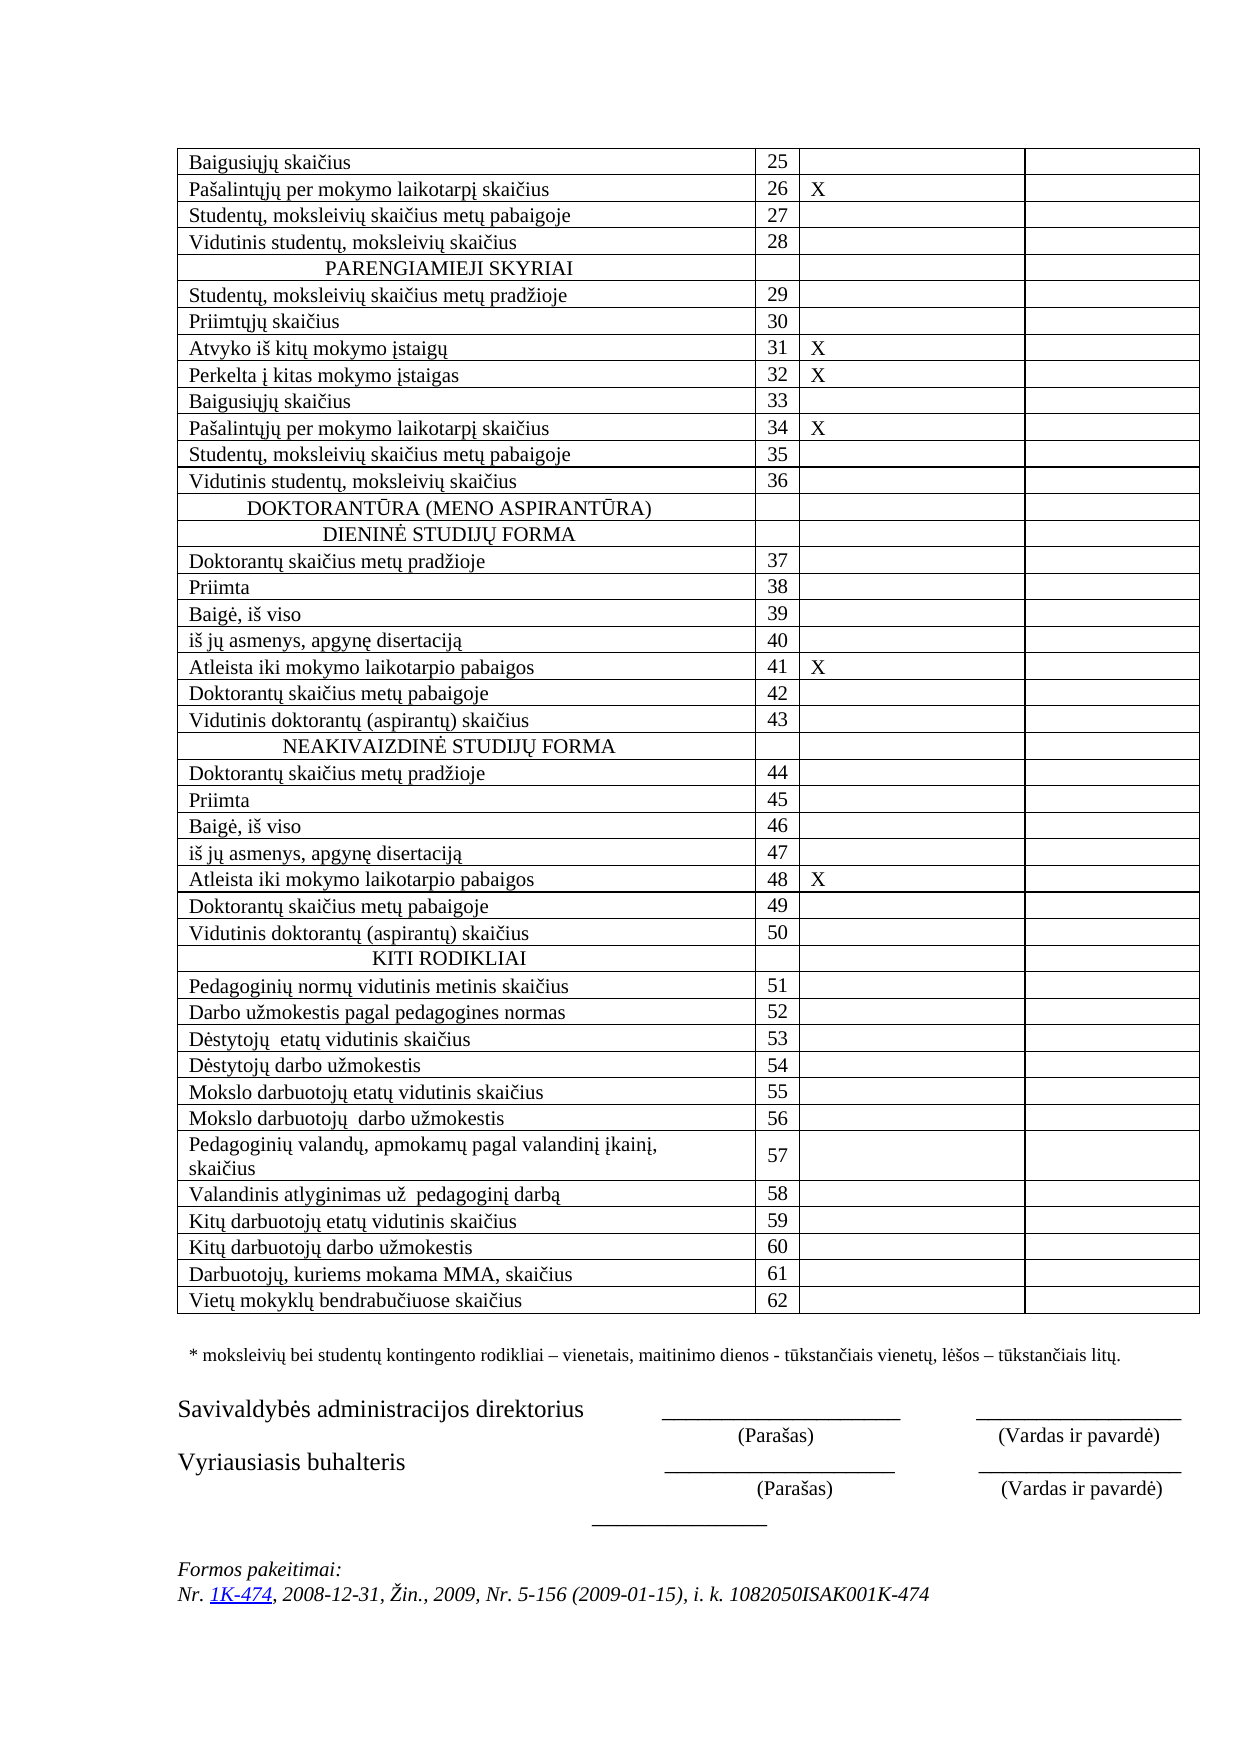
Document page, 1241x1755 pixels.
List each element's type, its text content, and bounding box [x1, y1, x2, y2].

table_cell Vidutinis studentų, moksleivių skaičius [178, 468, 721, 493]
table_cell [721, 839, 755, 865]
text Savivaldybės administracijos direktorius [177, 1394, 1181, 1423]
table_cell [721, 1234, 755, 1259]
table_cell X [800, 361, 1024, 387]
table_cell [1026, 627, 1199, 652]
table_cell [800, 813, 1024, 838]
table_cell iš jų asmenys, apgynę disertaciją [178, 627, 721, 652]
table_cell [721, 919, 755, 944]
table_cell [721, 1131, 755, 1179]
table_cell [721, 1025, 755, 1051]
table_cell 35 [756, 441, 799, 466]
table_cell [721, 786, 755, 812]
table_cell Vidutinis studentų, moksleivių skaičius [178, 228, 721, 254]
table_cell [1026, 866, 1199, 891]
table_cell 33 [756, 388, 799, 413]
table_cell [721, 946, 755, 971]
table_cell [800, 281, 1024, 307]
table_cell [800, 202, 1024, 227]
table_cell X [800, 866, 1024, 891]
table_cell [721, 335, 755, 360]
table_cell 62 [756, 1287, 799, 1312]
table_cell [756, 1314, 799, 1339]
table_cell [800, 600, 1024, 626]
table_cell Perkelta į kitas mokymo įstaigas [178, 361, 721, 387]
table_cell 52 [756, 999, 799, 1024]
table_cell KITI RODIKLIAI [178, 946, 721, 971]
table_cell [721, 1181, 755, 1206]
table_cell Priimta [178, 786, 721, 812]
table_cell NEAKIVAIZDINĖ STUDIJŲ FORMA [178, 733, 721, 758]
text (Parašas) (Vardas ir pavardė) [177, 1423, 1181, 1447]
table_cell 41 [756, 653, 799, 679]
table_cell X [800, 175, 1024, 201]
table_cell 38 [756, 574, 799, 599]
table_cell Pedagoginių valandų, apmokamų pagal valandinį įkainį, skaičius [178, 1131, 721, 1179]
table_cell Doktorantų skaičius metų pabaigoje [178, 680, 721, 705]
table_cell 50 [756, 919, 799, 944]
table_cell Priimta [178, 574, 721, 599]
table_cell [1026, 441, 1199, 466]
table_cell [721, 813, 755, 838]
table_cell Kitų darbuotojų darbo užmokestis [178, 1234, 721, 1259]
table_cell [1026, 281, 1199, 307]
table_cell Darbuotojų, kuriems mokama MMA, skaičius [178, 1260, 721, 1286]
table_cell [721, 1078, 755, 1104]
table_cell Darbo užmokestis pagal pedagogines normas [178, 999, 721, 1024]
table_cell [756, 494, 799, 519]
table_cell [177, 1314, 721, 1339]
table_cell [721, 361, 755, 387]
table_cell X [800, 653, 1024, 679]
table_cell 30 [756, 308, 799, 333]
table_cell 29 [756, 281, 799, 307]
table_cell [1026, 414, 1199, 440]
table_cell Doktorantų skaičius metų pradžioje [178, 760, 721, 785]
table_cell [721, 547, 755, 573]
table_cell Priimtųjų skaičius [178, 308, 721, 333]
table_cell Baigė, iš viso [178, 600, 721, 626]
table_cell [1026, 255, 1199, 280]
table_cell 27 [756, 202, 799, 227]
table_cell 28 [756, 228, 799, 254]
table_cell [1026, 999, 1199, 1024]
table_cell 25 [756, 149, 799, 174]
table_cell Valandinis atlyginimas už pedagoginį darbą [178, 1181, 721, 1206]
table_cell [800, 786, 1024, 812]
table_cell [1026, 680, 1199, 705]
table_cell 55 [756, 1078, 799, 1104]
table_cell [800, 1207, 1024, 1233]
table_cell [800, 972, 1024, 998]
table_cell 46 [756, 813, 799, 838]
table_cell [1026, 1025, 1199, 1051]
table_cell [721, 1314, 756, 1339]
table_cell 59 [756, 1207, 799, 1233]
table_cell [756, 521, 799, 546]
table_cell 44 [756, 760, 799, 785]
table_cell [800, 893, 1024, 918]
table_cell [1026, 308, 1199, 333]
table_cell [1026, 600, 1199, 626]
table_cell [721, 653, 755, 679]
table_cell [1026, 228, 1199, 254]
table_cell [1026, 786, 1199, 812]
table_cell Atleista iki mokymo laikotarpio pabaigos [178, 653, 721, 679]
table_cell [1026, 202, 1199, 227]
table_cell X [800, 414, 1024, 440]
table_cell [800, 839, 1024, 865]
table_cell [1026, 1260, 1199, 1286]
table_cell 57 [756, 1131, 799, 1179]
table_cell 48 [756, 866, 799, 891]
table_cell [1026, 706, 1199, 732]
table_cell [721, 494, 755, 519]
table_cell [800, 919, 1024, 944]
table_cell [1026, 1052, 1199, 1077]
table_cell [800, 228, 1024, 254]
table_cell Vidutinis doktorantų (aspirantų) skaičius [178, 919, 721, 944]
table_cell [800, 946, 1024, 971]
table_cell [1026, 1234, 1199, 1259]
table_cell [800, 706, 1024, 732]
table_cell [1026, 1105, 1199, 1130]
table_cell 32 [756, 361, 799, 387]
text Vyriausiasis buhalteris [177, 1447, 1181, 1476]
table_cell [1026, 919, 1199, 944]
table_cell [721, 600, 755, 626]
table_cell 40 [756, 627, 799, 652]
table_cell [721, 1287, 755, 1312]
table_cell 36 [756, 468, 799, 493]
table_cell [800, 388, 1024, 413]
table_cell [800, 1287, 1024, 1312]
table_cell [1026, 653, 1199, 679]
table_cell [756, 733, 799, 758]
table_cell [721, 706, 755, 732]
table_cell [800, 1105, 1024, 1130]
table_cell [721, 202, 755, 227]
table_cell [800, 547, 1024, 573]
table_cell Vidutinis doktorantų (aspirantų) skaičius [178, 706, 721, 732]
table_cell [1026, 547, 1199, 573]
table_cell [1026, 335, 1199, 360]
table_cell [721, 468, 755, 493]
table_cell [721, 733, 755, 758]
table_cell [721, 175, 755, 201]
table_cell Studentų, moksleivių skaičius metų pabaigoje [178, 202, 721, 227]
table_cell 45 [756, 786, 799, 812]
table_cell [800, 680, 1024, 705]
table_cell [800, 627, 1024, 652]
table_cell 54 [756, 1052, 799, 1077]
table_cell [800, 1052, 1024, 1077]
table_cell Atvyko iš kitų mokymo įstaigų [178, 335, 721, 360]
table_cell [1026, 733, 1199, 758]
table_cell Kitų darbuotojų etatų vidutinis skaičius [178, 1207, 721, 1233]
table_cell [1026, 175, 1199, 201]
table_cell [721, 627, 755, 652]
text ______________ [177, 1500, 1181, 1529]
table_cell Baigusiųjų skaičius [178, 388, 721, 413]
table_cell Mokslo darbuotojų etatų vidutinis skaičius [178, 1078, 721, 1104]
table_cell DIENINĖ STUDIJŲ FORMA [178, 521, 721, 546]
table_cell Doktorantų skaičius metų pradžioje [178, 547, 721, 573]
table_cell 37 [756, 547, 799, 573]
table_cell Baigė, iš viso [178, 813, 721, 838]
table_cell 34 [756, 414, 799, 440]
table_cell [800, 494, 1024, 519]
table_cell [1026, 839, 1199, 865]
table_cell 60 [756, 1234, 799, 1259]
table_cell [756, 946, 799, 971]
table_cell [1026, 1131, 1199, 1179]
table_cell 56 [756, 1105, 799, 1130]
table_cell [721, 680, 755, 705]
table_cell [800, 733, 1024, 758]
table_cell Pašalintųjų per mokymo laikotarpį skaičius [178, 175, 721, 201]
table_cell iš jų asmenys, apgynę disertaciją [178, 839, 721, 865]
table_cell [1026, 574, 1199, 599]
table_cell Atleista iki mokymo laikotarpio pabaigos [178, 866, 721, 891]
table_cell 58 [756, 1181, 799, 1206]
table_cell X [800, 335, 1024, 360]
table_cell Mokslo darbuotojų darbo užmokestis [178, 1105, 721, 1130]
table_cell [721, 281, 755, 307]
table_cell [800, 1260, 1024, 1286]
table_cell [721, 972, 755, 998]
table_cell [1026, 494, 1199, 519]
table_cell [721, 866, 755, 891]
table_cell [721, 308, 755, 333]
table_cell Doktorantų skaičius metų pabaigoje [178, 893, 721, 918]
table_cell [721, 228, 755, 254]
table_cell [721, 574, 755, 599]
table_cell PARENGIAMIEJI SKYRIAI [178, 255, 721, 280]
table_cell 61 [756, 1260, 799, 1286]
table_cell Dėstytojų etatų vidutinis skaičius [178, 1025, 721, 1051]
table_cell [1026, 1181, 1199, 1206]
table_cell Dėstytojų darbo užmokestis [178, 1052, 721, 1077]
table_cell [1026, 1207, 1199, 1233]
table_cell [799, 1314, 1025, 1339]
table_cell 42 [756, 680, 799, 705]
table_cell [1026, 813, 1199, 838]
table_cell [1026, 1078, 1199, 1104]
table_cell [1026, 149, 1199, 174]
table_cell Studentų, moksleivių skaičius metų pradžioje [178, 281, 721, 307]
table_cell Baigusiųjų skaičius [178, 149, 721, 174]
table_cell [1026, 946, 1199, 971]
table_cell [721, 1052, 755, 1077]
table_cell DOKTORANTŪRA (MENO ASPIRANTŪRA) [178, 494, 721, 519]
table_cell [1026, 760, 1199, 785]
table_cell [1025, 1314, 1199, 1339]
table_cell [721, 388, 755, 413]
table_cell 39 [756, 600, 799, 626]
table_cell [756, 255, 799, 280]
table_cell [721, 760, 755, 785]
table_cell [800, 441, 1024, 466]
table_cell [800, 1234, 1024, 1259]
table_cell 49 [756, 893, 799, 918]
table_cell 47 [756, 839, 799, 865]
table_cell [800, 760, 1024, 785]
text Nr. 1K-474, 2008-12-31, Žin., 2009, Nr. 5-156 (2009-01-15), i. k. 1082050ISAK001K-474 [177, 1581, 1181, 1606]
table_cell [721, 441, 755, 466]
table_cell [800, 521, 1024, 546]
table_cell [1026, 972, 1199, 998]
table_cell [721, 1260, 755, 1286]
table_cell [800, 149, 1024, 174]
table_cell [1026, 1287, 1199, 1312]
table_cell [721, 521, 755, 546]
table_cell [1026, 361, 1199, 387]
table_cell [800, 1025, 1024, 1051]
table_cell 26 [756, 175, 799, 201]
table_cell [721, 255, 755, 280]
table_cell 51 [756, 972, 799, 998]
table_cell [800, 468, 1024, 493]
text Formos pakeitimai: [177, 1557, 1181, 1581]
table_cell Pedagoginių normų vidutinis metinis skaičius [178, 972, 721, 998]
table_cell Studentų, moksleivių skaičius metų pabaigoje [178, 441, 721, 466]
table_cell [800, 255, 1024, 280]
table_cell Vietų mokyklų bendrabučiuose skaičius [178, 1287, 721, 1312]
text (Parašas) (Vardas ir pavardė) [177, 1476, 1181, 1500]
table_cell [800, 574, 1024, 599]
table_cell [721, 1105, 755, 1130]
table_cell [1026, 388, 1199, 413]
table_cell [721, 149, 755, 174]
table_cell [721, 893, 755, 918]
table_cell [1026, 468, 1199, 493]
table_cell [1026, 521, 1199, 546]
table_cell * moksleivių bei studentų kontingento rodikliai – vienetais, maitinimo dienos - tūkstančiais vienetų, lėšos – tūkstančiais litų. [177, 1339, 1199, 1366]
table_cell [800, 1078, 1024, 1104]
table_cell [800, 308, 1024, 333]
table_cell [800, 1131, 1024, 1179]
table_cell 43 [756, 706, 799, 732]
table_cell Pašalintųjų per mokymo laikotarpį skaičius [178, 414, 721, 440]
table_cell [721, 414, 755, 440]
table_cell 53 [756, 1025, 799, 1051]
table_cell [800, 1181, 1024, 1206]
table_cell [800, 999, 1024, 1024]
table_cell [1026, 893, 1199, 918]
table_cell 31 [756, 335, 799, 360]
table_cell [721, 999, 755, 1024]
table_cell [721, 1207, 755, 1233]
